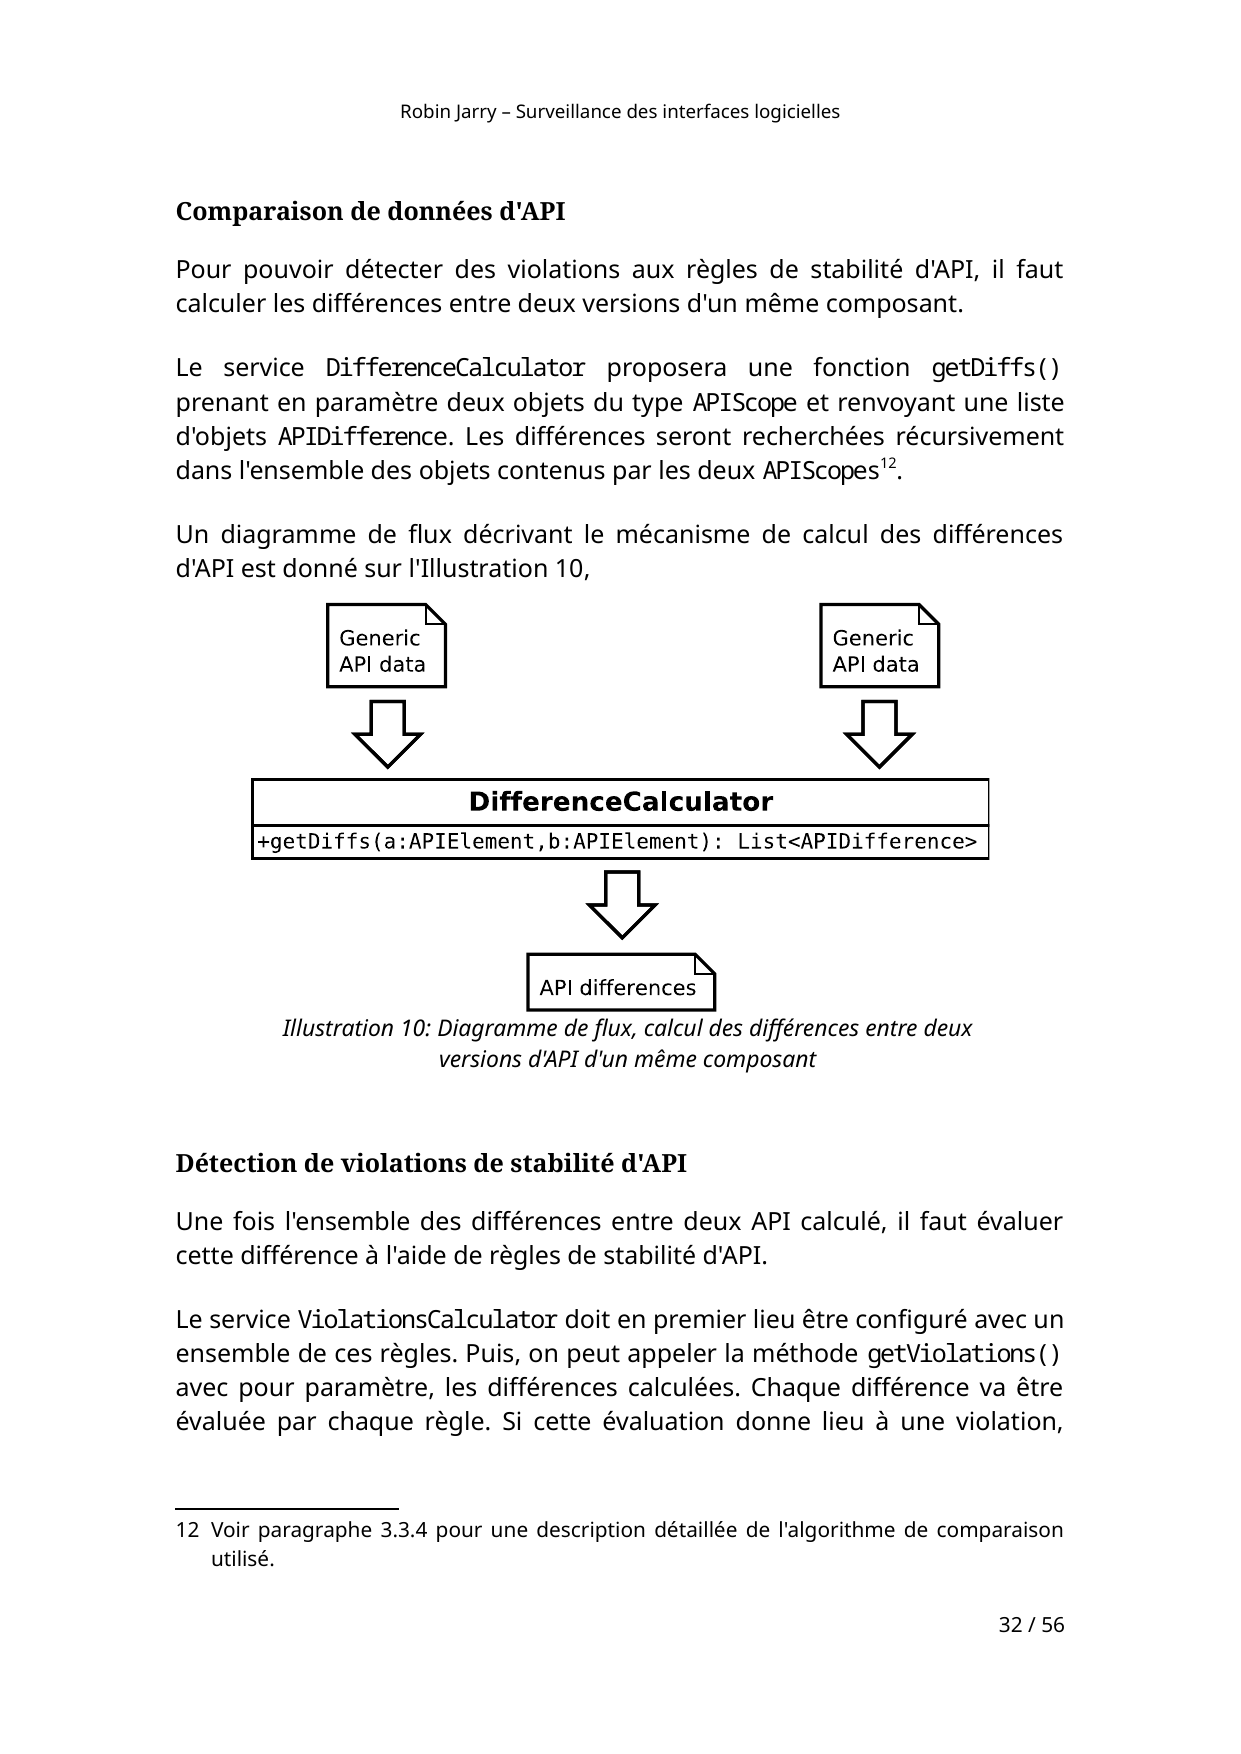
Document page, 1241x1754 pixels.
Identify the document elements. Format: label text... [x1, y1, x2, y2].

subtitle Détection de violations de stabilité d'API [175, 1145, 1065, 1179]
text Voir paragraphe 3.3.4 pour une description détaillée de l'algorithme de comparaison utilisé. [175, 1515, 1065, 1572]
text Une fois l'ensemble des différences entre deux API calculé, il faut évaluer cette différence à l'aide de règles de stabilité d'API. [175, 1204, 1065, 1272]
text Illustration 10: Diagramme de flux, calcul des différences entre deux versions d'API d'un même composant [259, 627, 998, 1074]
subtitle Comparaison de données d'API [175, 194, 1065, 228]
text Le service ViolationsCalculator doit en premier lieu être configuré avec un ensemble de ces règles. Puis, on peut appeler la méthode getViolations() avec pour paramètre, les différences calculées. Chaque différence va être évaluée par chaque règle. Si cette évaluation donne lieu à une violation, [175, 1302, 1065, 1438]
text Le service DifferenceCalculator proposera une fonction getDiffs() prenant en paramètre deux objets du type APIScope et renvoyant une liste d'objets APIDifference. Les différences seront recherchées récursivement dans l'ensemble des objets contenus par les deux APIScopes. [175, 350, 1065, 486]
text Un diagramme de flux décrivant le mécanisme de calcul des différences d'API est donné sur l'Illustration 10, [175, 516, 1065, 584]
text Pour pouvoir détecter des violations aux règles de stabilité d'API, il faut calculer les différences entre deux versions d'un même composant. [175, 252, 1065, 320]
